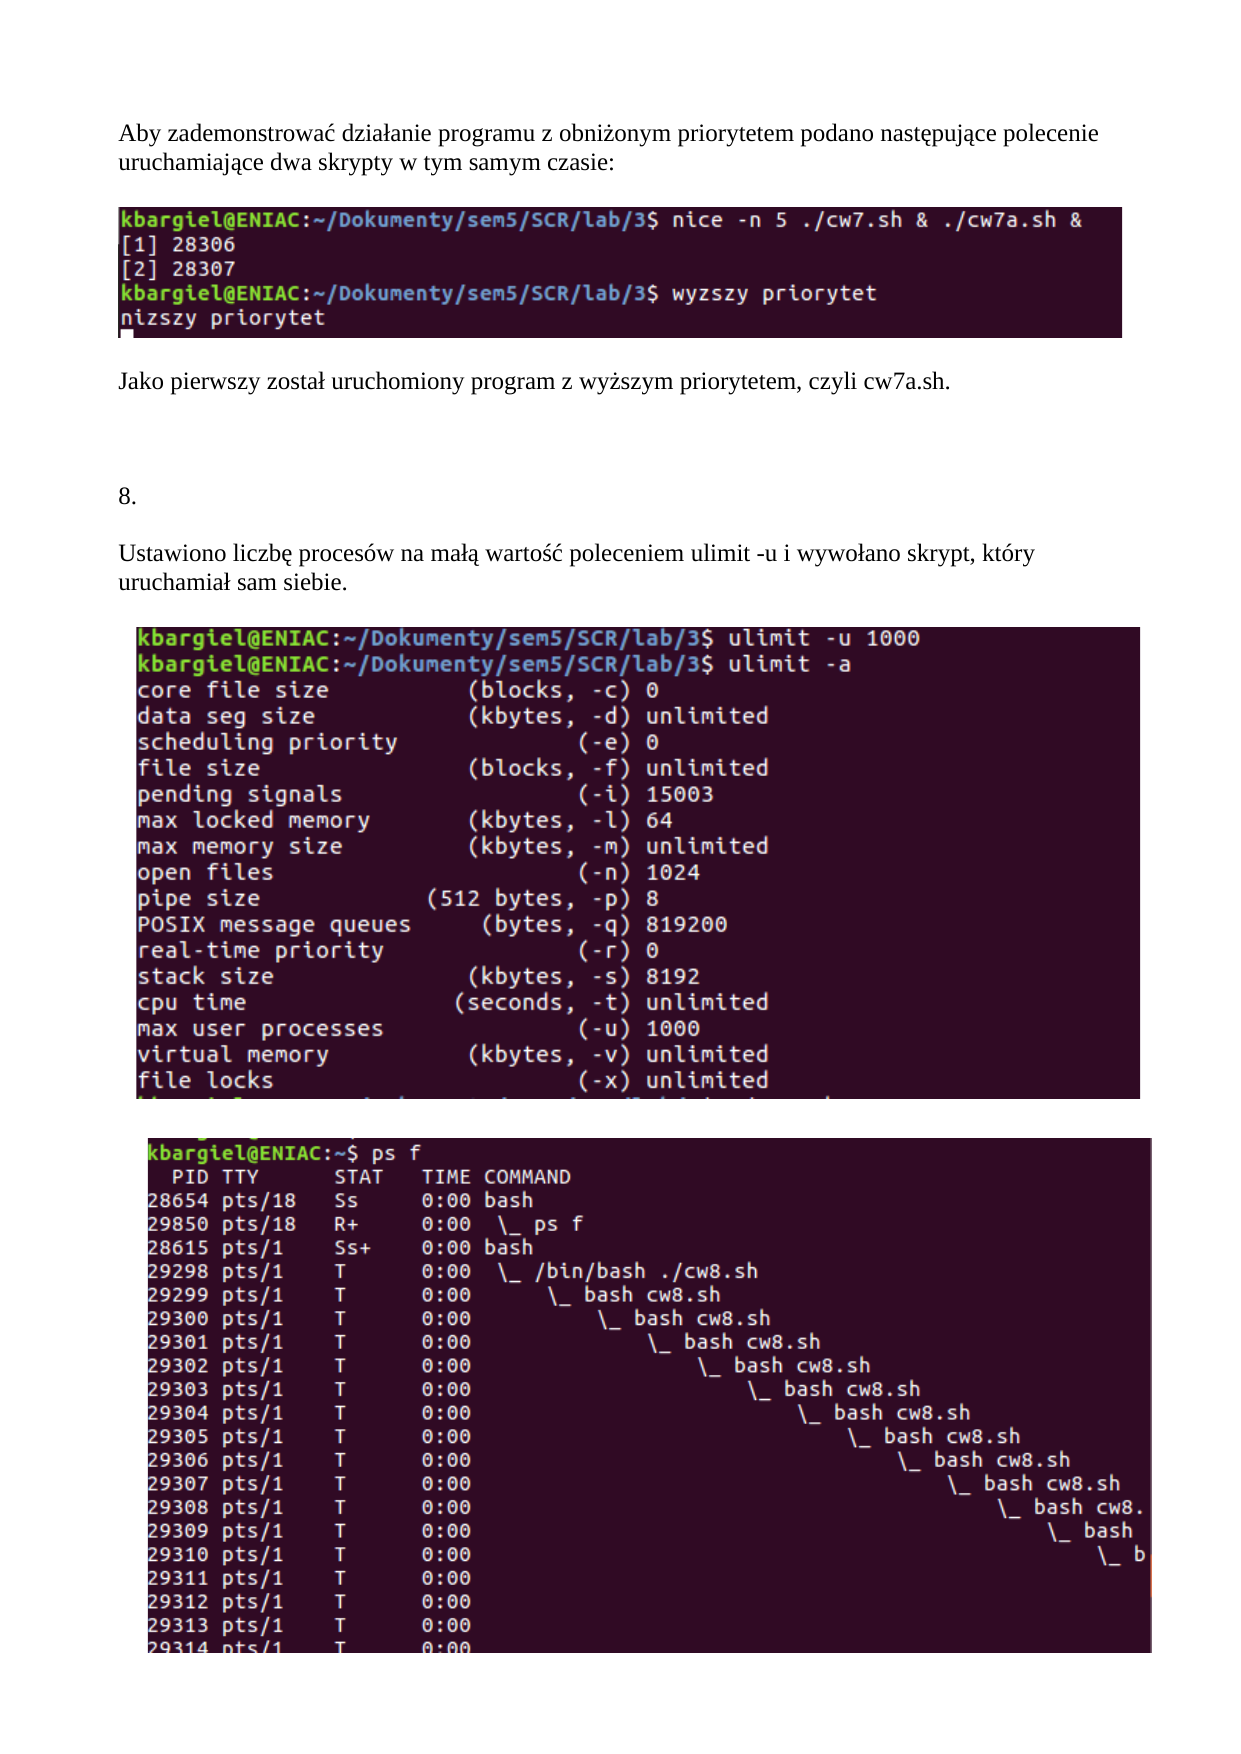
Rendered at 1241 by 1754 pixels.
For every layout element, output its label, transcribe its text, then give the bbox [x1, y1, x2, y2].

picture [118, 207, 1123, 338]
text Jako pierwszy został uruchomiony program z wyższym priorytetem, czyli cw7a.sh. [118, 366, 1122, 395]
text Ustawiono liczbę procesów na małą wartość poleceniem ulimit -u i wywołano skrypt, który uruchamiał sam siebie. [118, 538, 1122, 596]
text 8. [118, 481, 1122, 510]
picture [136, 627, 1141, 1099]
picture [147, 1138, 1152, 1653]
text Aby zademonstrować działanie programu z obniżonym priorytetem podano następujące polecenie uruchamiające dwa skrypty w tym samym czasie: [118, 118, 1122, 176]
